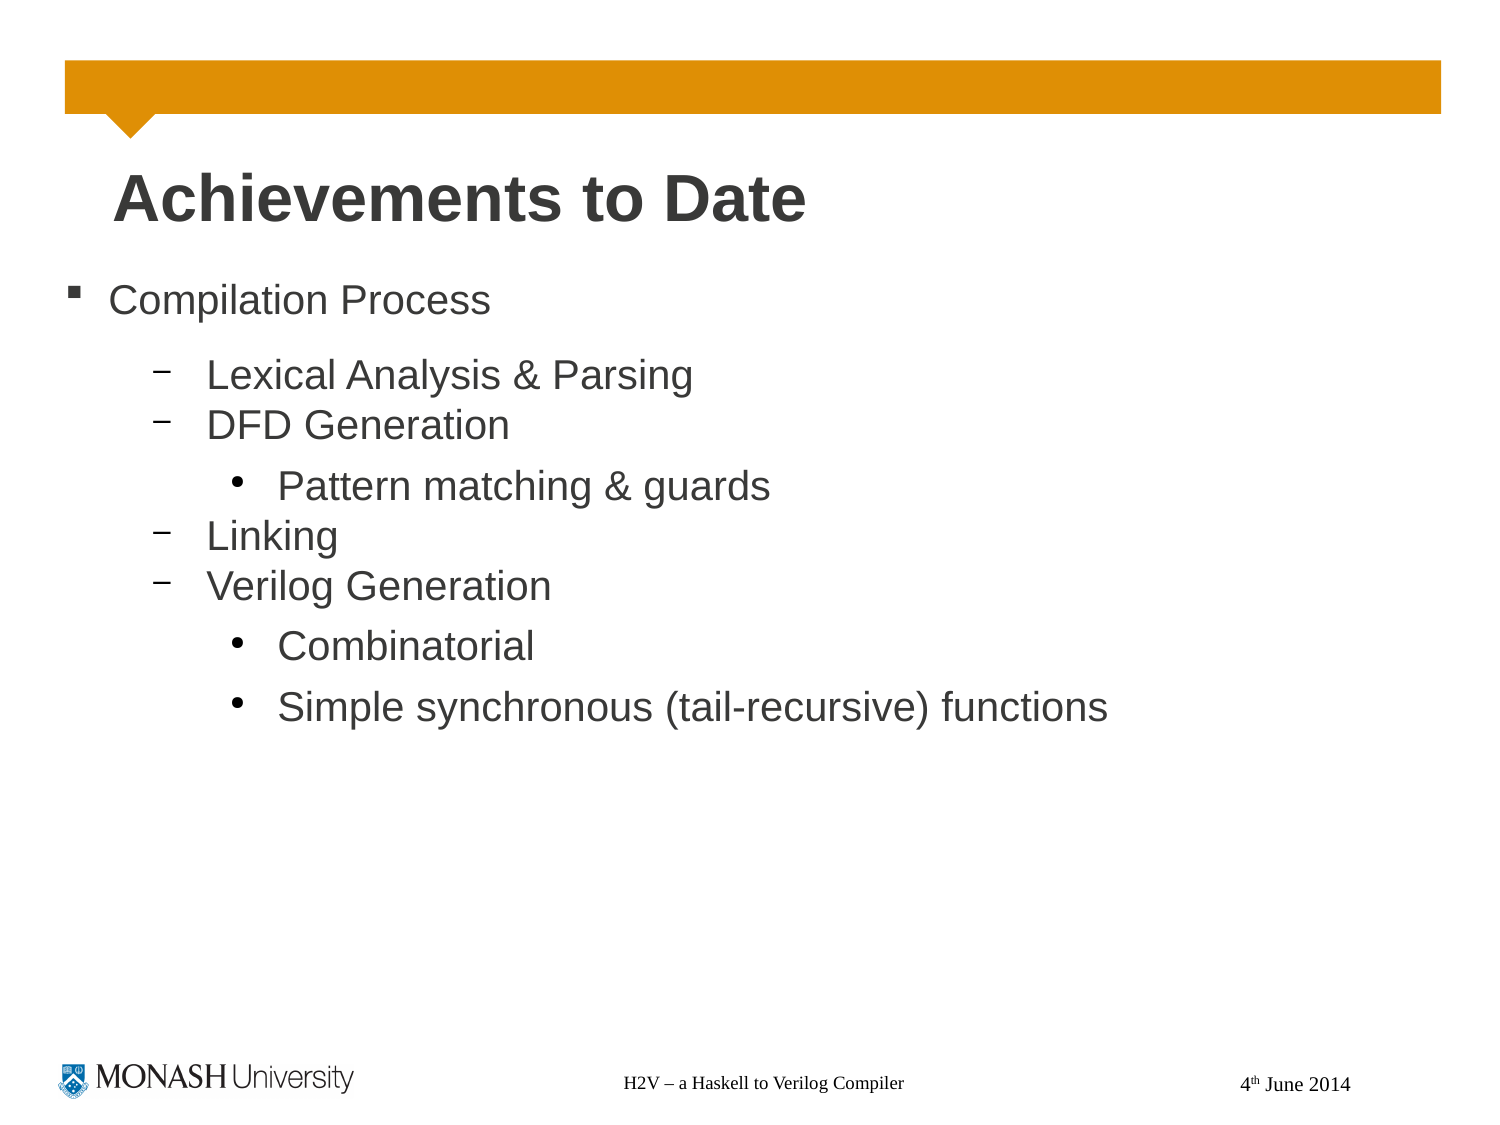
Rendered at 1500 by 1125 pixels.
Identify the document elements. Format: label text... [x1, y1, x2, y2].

title Achievements to Date [112, 154, 1459, 256]
picture [58, 1064, 354, 1099]
list Compilation Process Lexical Analysis & Parsing DFD Generation Pattern matching & guards Linking Verilog Generation Combinatorial Simple synchronous (tail-recursive) functions [64, 272, 1450, 1053]
